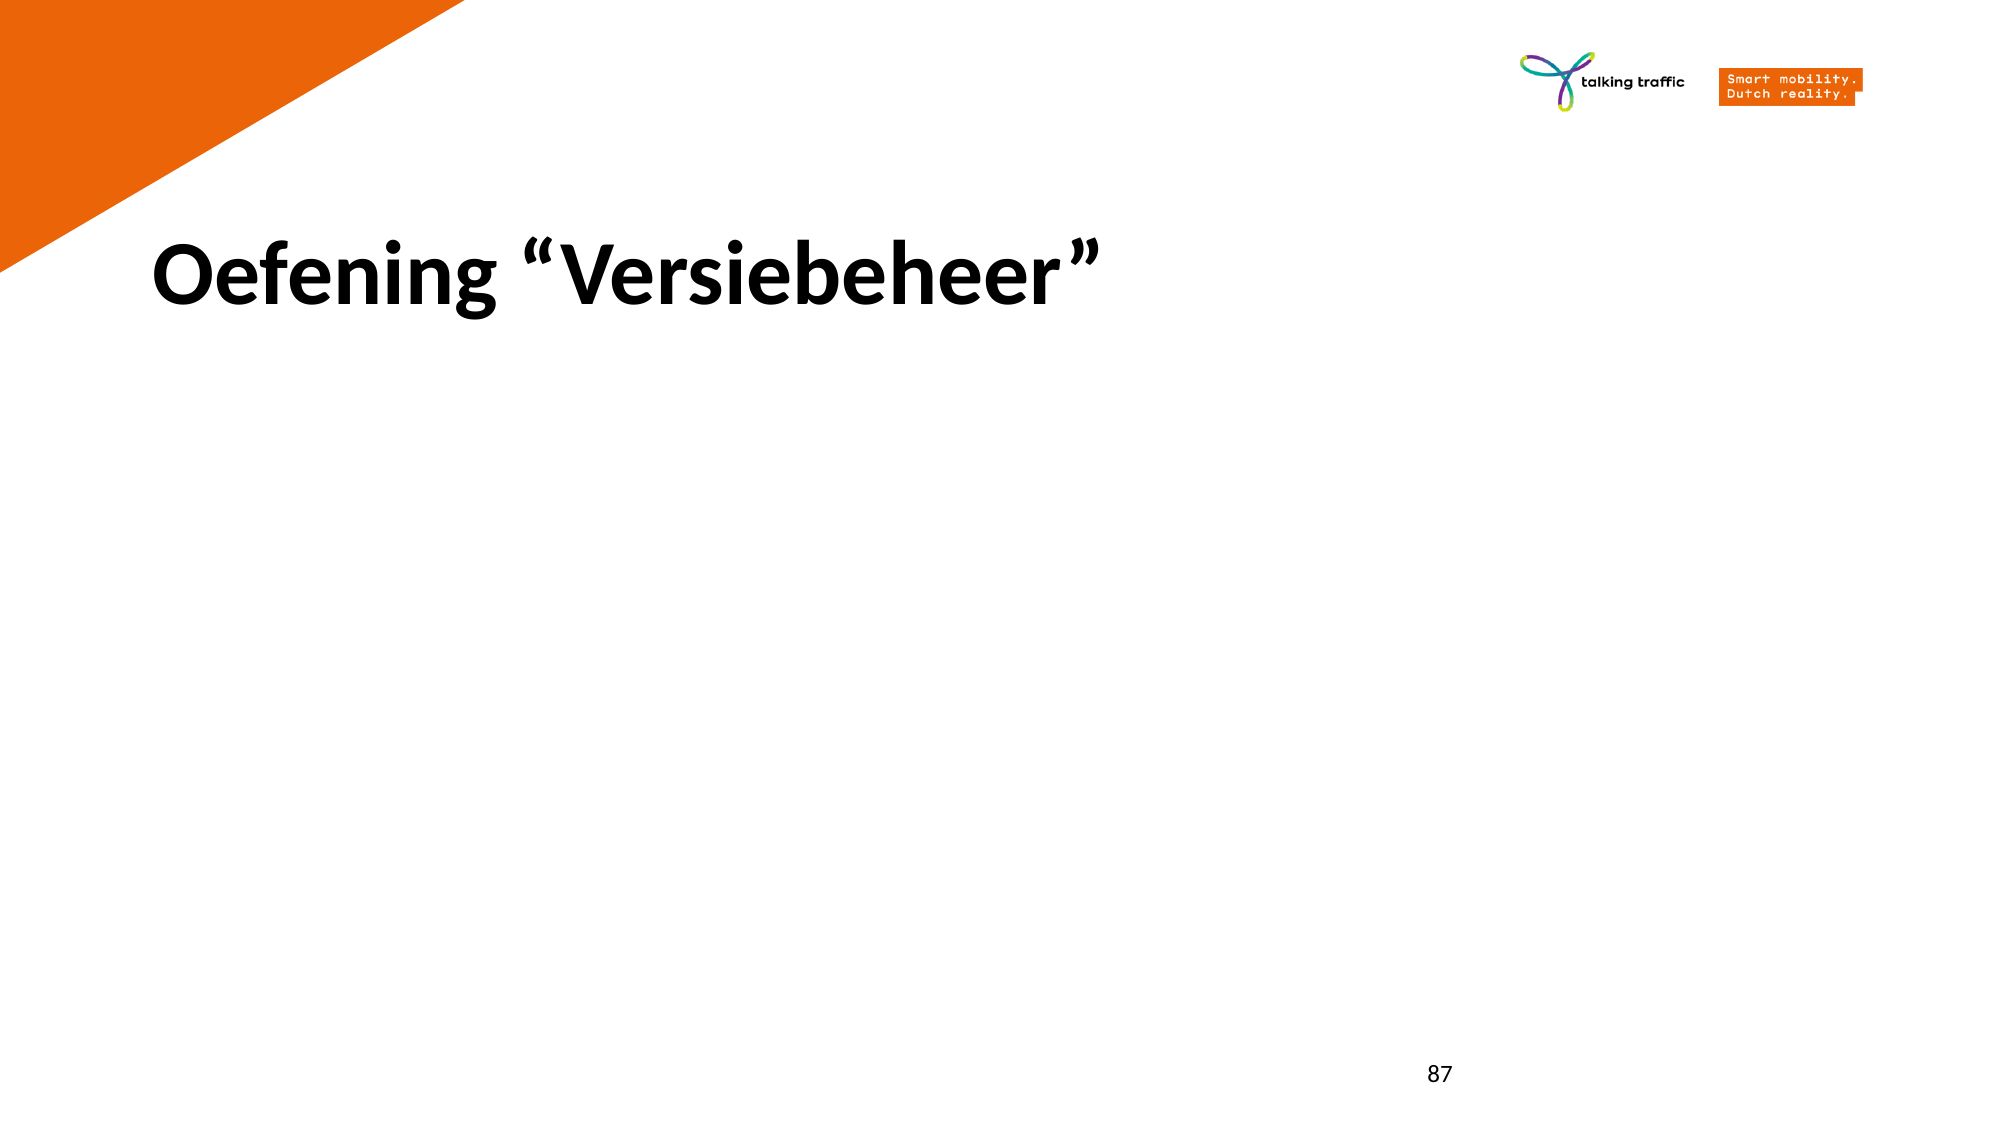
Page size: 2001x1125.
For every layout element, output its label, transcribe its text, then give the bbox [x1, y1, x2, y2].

title Oefening “Versiebeheer” [137, 165, 1613, 332]
text_box 87 [1412, 1042, 1863, 1103]
